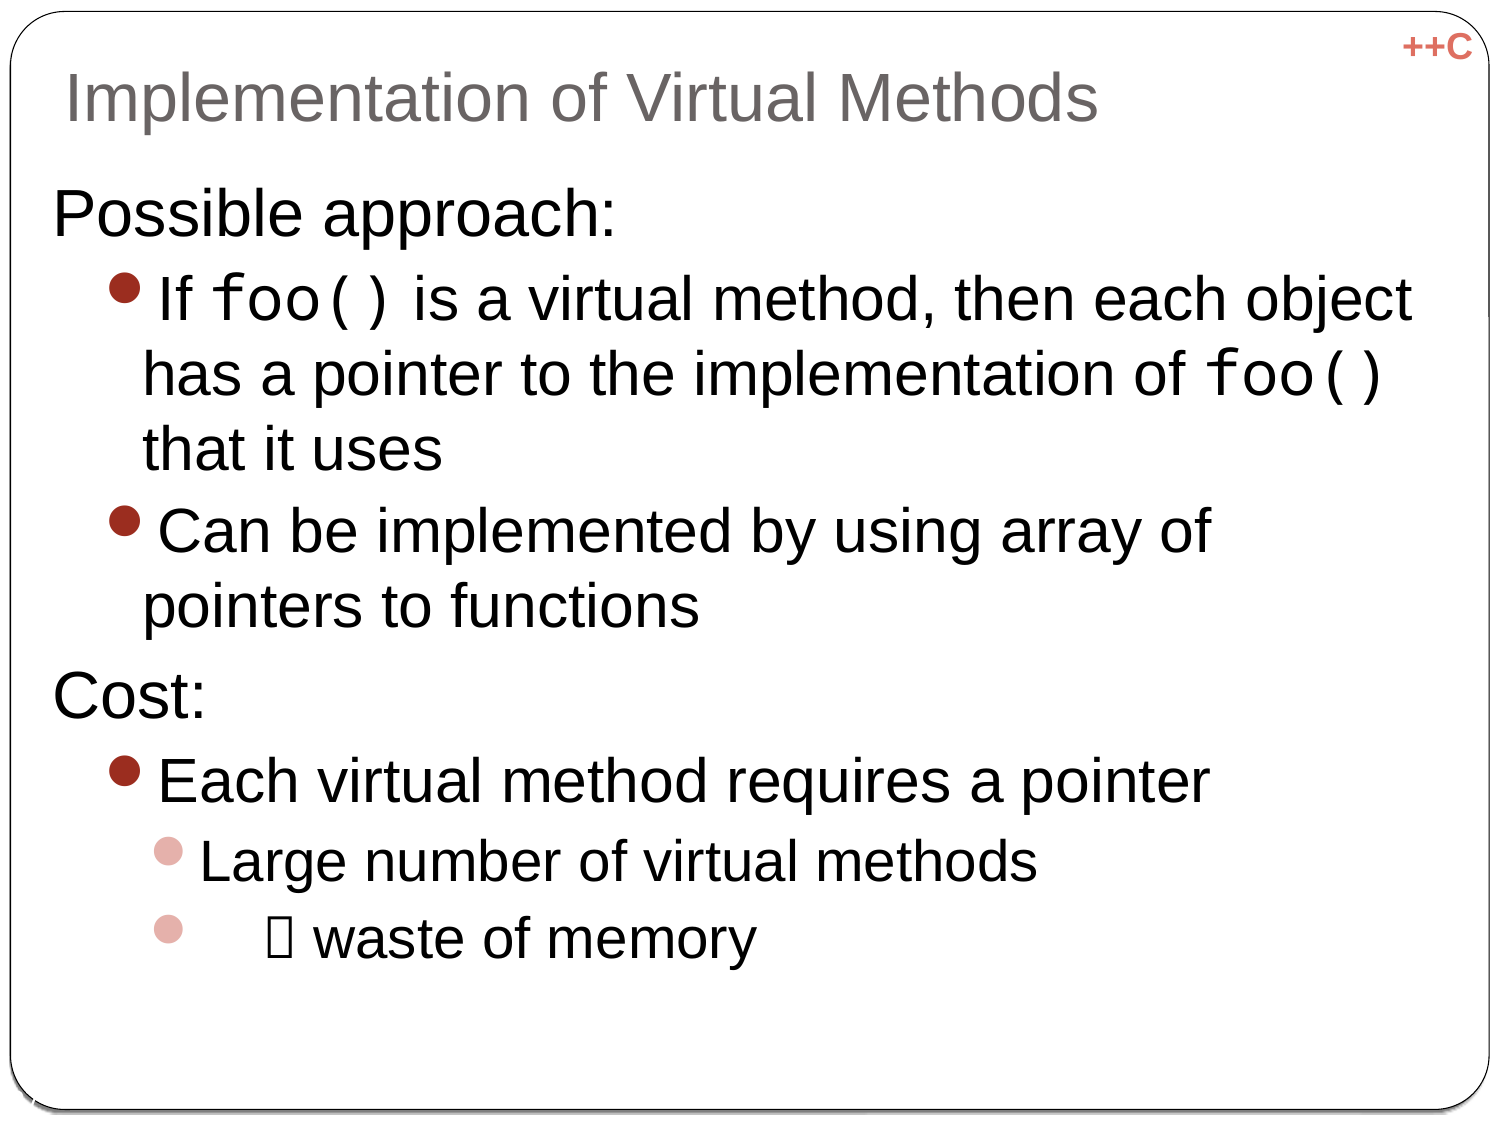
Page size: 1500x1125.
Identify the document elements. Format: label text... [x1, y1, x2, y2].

title Implementation of Virtual Methods [50, 45, 1450, 150]
slide_number [0, 1074, 50, 1125]
list Possible approach: If foo() is a virtual method, then each object has a pointer to the implementation of foo() that it uses Can be implemented by using array of pointers to functions Cost: Each virtual method requires a pointer Large number of virtual methods  waste of memory [37, 162, 1463, 1088]
